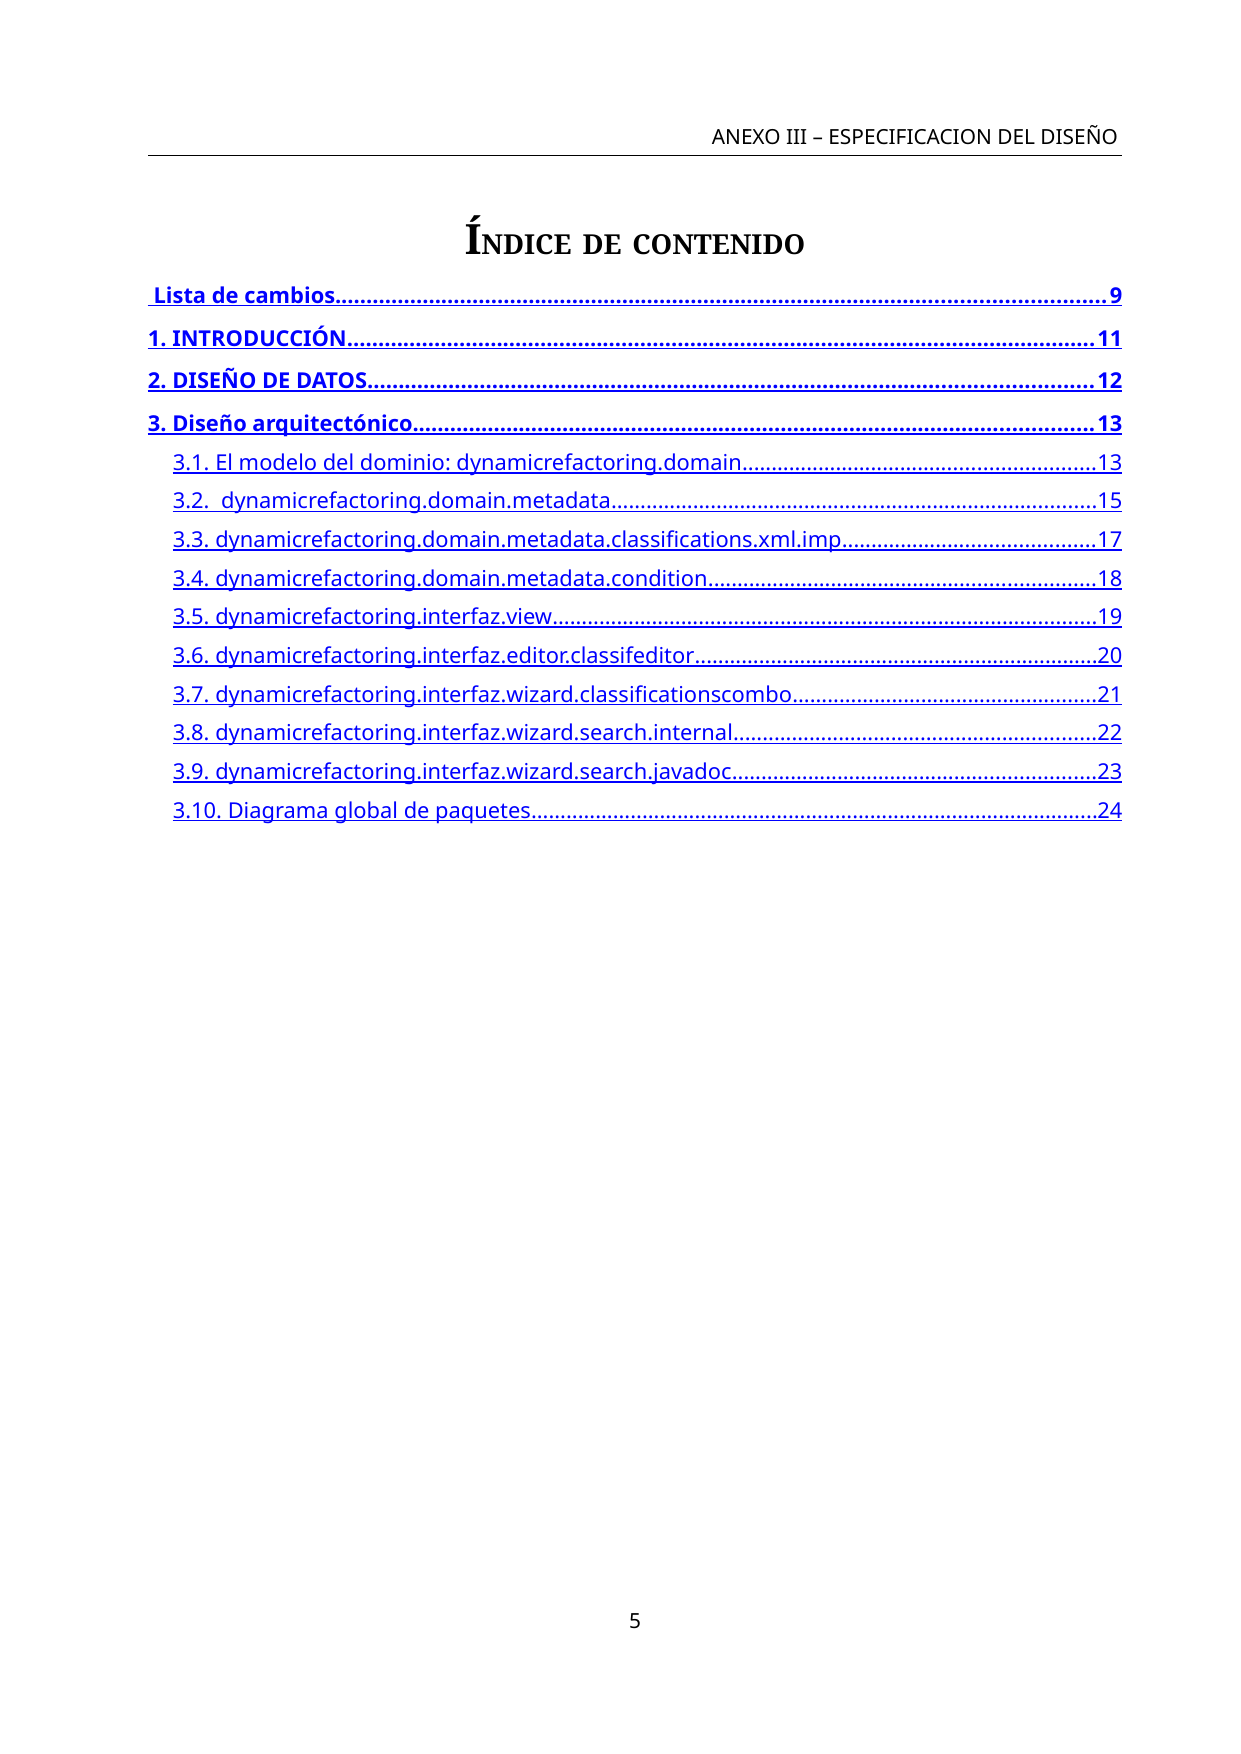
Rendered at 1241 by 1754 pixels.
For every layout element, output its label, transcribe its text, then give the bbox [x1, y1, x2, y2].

text 3. Diseño arquitectónico 13 [148, 408, 1122, 433]
subtitle Índice de contenido [148, 210, 1122, 267]
text 3.3. dynamicrefactoring.domain.metadata.classifications.xml.imp 17 [173, 524, 1122, 549]
text 3.6. dynamicrefactoring.interfaz.editor.classifeditor 20 [173, 640, 1122, 665]
text 3.7. dynamicrefactoring.interfaz.wizard.classificationscombo 21 [173, 679, 1122, 704]
text 3.10. Diagrama global de paquetes 24 [173, 794, 1122, 820]
text 3.4. dynamicrefactoring.domain.metadata.condition 18 [173, 563, 1122, 588]
text Lista de cambios 9 [148, 280, 1122, 305]
text 3.1. El modelo del dominio: dynamicrefactoring.domain 13 [173, 447, 1122, 472]
text 3.2. dynamicrefactoring.domain.metadata 15 [173, 485, 1122, 511]
text 3.5. dynamicrefactoring.interfaz.view 19 [173, 601, 1122, 626]
text 3.9. dynamicrefactoring.interfaz.wizard.search.javadoc 23 [173, 756, 1122, 781]
text 1. INTRODUCCIÓN 11 [148, 322, 1122, 348]
text 3.8. dynamicrefactoring.interfaz.wizard.search.internal 22 [173, 717, 1122, 743]
text 2. DISEÑO DE DATOS 12 [148, 365, 1122, 390]
